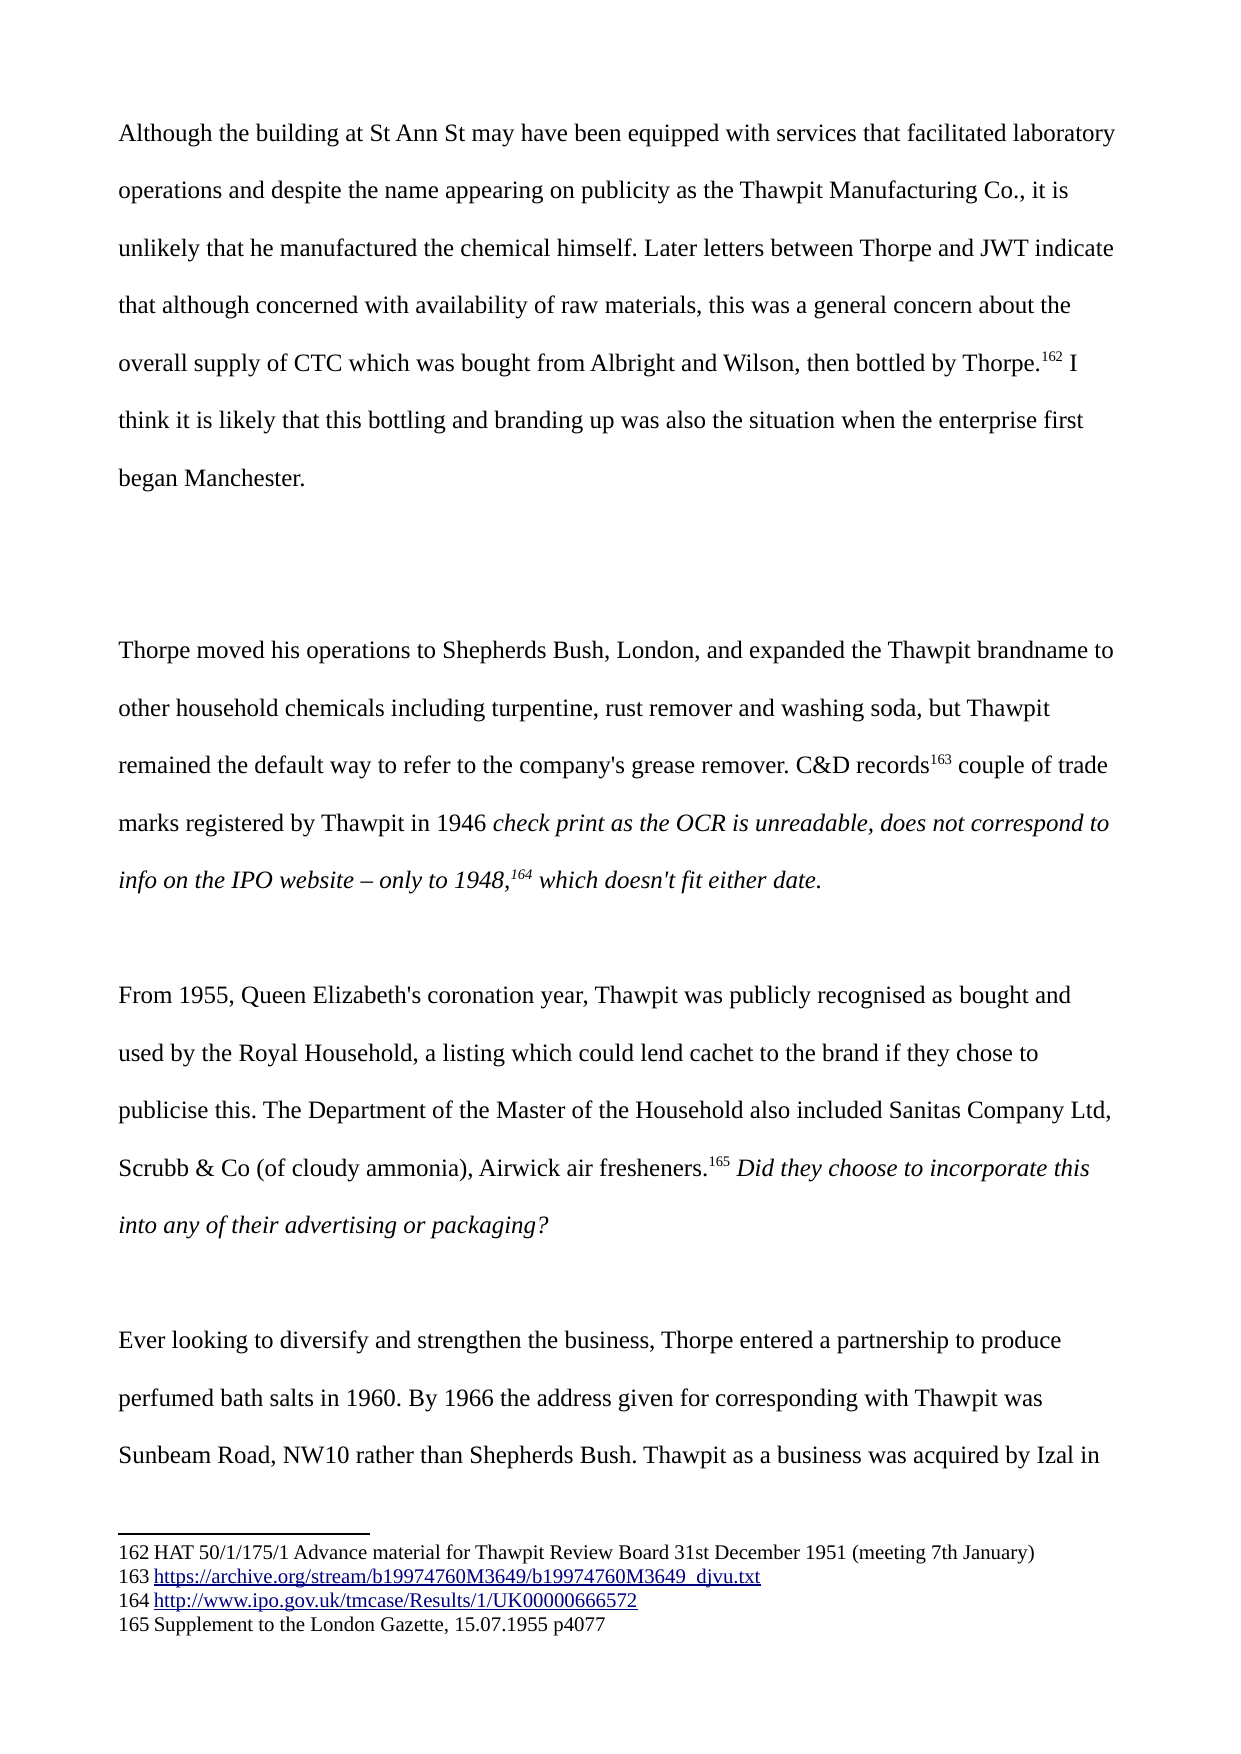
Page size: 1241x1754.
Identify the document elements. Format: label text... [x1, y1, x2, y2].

text Supplement to the London Gazette, 15.07.1955 p4077 [118, 1612, 1122, 1636]
text Ever looking to diversify and strengthen the business, Thorpe entered a partnership to produce perfumed bath salts in 1960. By 1966 the address given for corresponding with Thawpit was Sunbeam Road, NW10 rather than Shepherds Bush. Thawpit as a business was acquired by Izal in [118, 1326, 1122, 1469]
text Although the building at St Ann St may have been equipped with services that facilitated laboratory operations and despite the name appearing on publicity as the Thawpit Manufacturing Co., it is unlikely that he manufactured the chemical himself. Later letters between Thorpe and JWT indicate that although concerned with availability of raw materials, this was a general concern about the overall supply of CTC which was bought from Albright and Wilson, then bottled by Thorpe. I think it is likely that this bottling and branding up was also the situation when the enterprise first began Manchester. [118, 118, 1122, 492]
text From 1955, Queen Elizabeth's coronation year, Thawpit was publicly recognised as bought and used by the Royal Household, a listing which could lend cachet to the brand if they chose to publicise this. The Department of the Master of the Household also included Sanitas Company Ltd, Scrubb & Co (of cloudy ammonia), Airwick air fresheners. Did they choose to incorporate this into any of their advertising or packaging? [118, 981, 1122, 1239]
text http://www.ipo.gov.uk/tmcase/Results/1/UK00000666572 [118, 1588, 1122, 1612]
text https://archive.org/stream/b19974760M3649/b19974760M3649_djvu.txt [118, 1564, 1122, 1588]
text HAT 50/1/175/1 Advance material for Thawpit Review Board 31st December 1951 (meeting 7th January) [118, 1539, 1122, 1564]
text Thorpe moved his operations to Shepherds Bush, London, and expanded the Thawpit brandname to other household chemicals including turpentine, rust remover and washing soda, but Thawpit remained the default way to refer to the company's grease remover. C&D records couple of trade marks registered by Thawpit in 1946 check print as the OCR is unreadable, does not correspond to info on the IPO website – only to 1948, which doesn't fit either date. [118, 636, 1122, 894]
